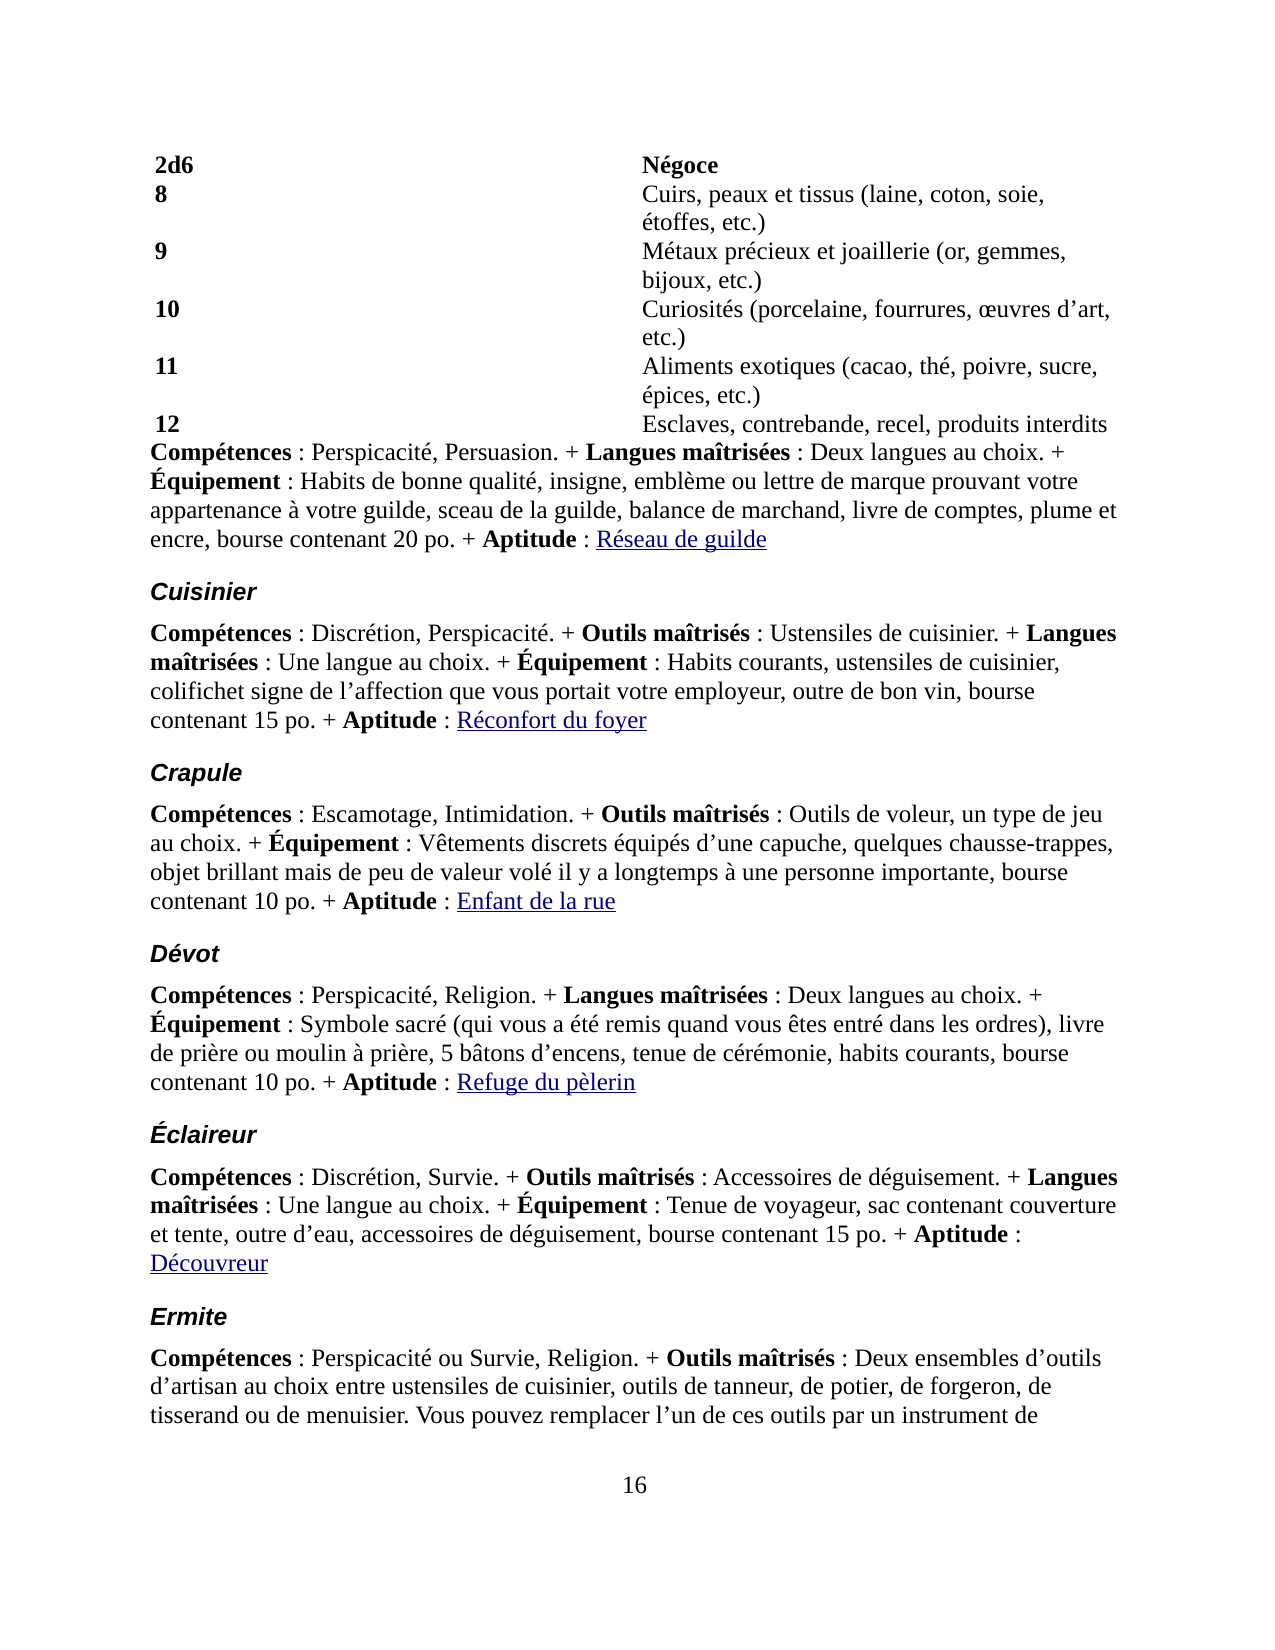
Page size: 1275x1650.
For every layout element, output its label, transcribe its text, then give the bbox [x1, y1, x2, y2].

table_header 2d6 [150, 150, 637, 179]
subtitle Crapule [150, 758, 1125, 787]
table_cell Esclaves, contrebande, recel, produits interdits [638, 409, 1125, 437]
text Compétences : Discrétion, Perspicacité. + Outils maîtrisés : Ustensiles de cuisinier. + Langues maîtrisées : Une langue au choix. + Équipement : Habits courants, ustensiles de cuisinier, colifichet signe de l’affection que vous portait votre employeur, outre de bon vin, bourse contenant 15 po. + Aptitude : Réconfort du foyer [150, 618, 1125, 733]
table_header Négoce [638, 150, 1125, 179]
table_cell Curiosités (porcelaine, fourrures, œuvres d’art, etc.) [638, 294, 1125, 351]
table_cell 8 [150, 179, 637, 236]
text Compétences : Perspicacité, Persuasion. + Langues maîtrisées : Deux langues au choix. + Équipement : Habits de bonne qualité, insigne, emblème ou lettre de marque prouvant votre appartenance à votre guilde, sceau de la guilde, balance de marchand, livre de comptes, plume et encre, bourse contenant 20 po. + Aptitude : Réseau de guilde [150, 437, 1125, 552]
table_cell Cuirs, peaux et tissus (laine, coton, soie, étoffes, etc.) [638, 179, 1125, 236]
text Compétences : Perspicacité, Religion. + Langues maîtrisées : Deux langues au choix. + Équipement : Symbole sacré (qui vous a été remis quand vous êtes entré dans les ordres), livre de prière ou moulin à prière, 5 bâtons d’encens, tenue de cérémonie, habits courants, bourse contenant 10 po. + Aptitude : Refuge du pèlerin [150, 981, 1125, 1096]
text Compétences : Discrétion, Survie. + Outils maîtrisés : Accessoires de déguisement. + Langues maîtrisées : Une langue au choix. + Équipement : Tenue de voyageur, sac contenant couverture et tente, outre d’eau, accessoires de déguisement, bourse contenant 15 po. + Aptitude : Découvreur [150, 1162, 1125, 1277]
table_cell 10 [150, 294, 637, 351]
subtitle Éclaireur [150, 1121, 1125, 1149]
text Compétences : Escamotage, Intimidation. + Outils maîtrisés : Outils de voleur, un type de jeu au choix. + Équipement : Vêtements discrets équipés d’une capuche, quelques chausse-trappes, objet brillant mais de peu de valeur volé il y a longtemps à une personne importante, bourse contenant 10 po. + Aptitude : Enfant de la rue [150, 799, 1125, 914]
subtitle Cuisinier [150, 577, 1125, 606]
table_cell 11 [150, 351, 637, 409]
subtitle Ermite [150, 1302, 1125, 1330]
table_cell 12 [150, 409, 637, 437]
table_cell 9 [150, 236, 637, 294]
text Compétences : Perspicacité ou Survie, Religion. + Outils maîtrisés : Deux ensembles d’outils d’artisan au choix entre ustensiles de cuisinier, outils de tanneur, de potier, de forgeron, de tisserand ou de menuisier. Vous pouvez remplacer l’un de ces outils par un instrument de [150, 1343, 1125, 1429]
table_cell Métaux précieux et joaillerie (or, gemmes, bijoux, etc.) [638, 236, 1125, 294]
subtitle Dévot [150, 939, 1125, 968]
table_cell Aliments exotiques (cacao, thé, poivre, sucre, épices, etc.) [638, 351, 1125, 409]
